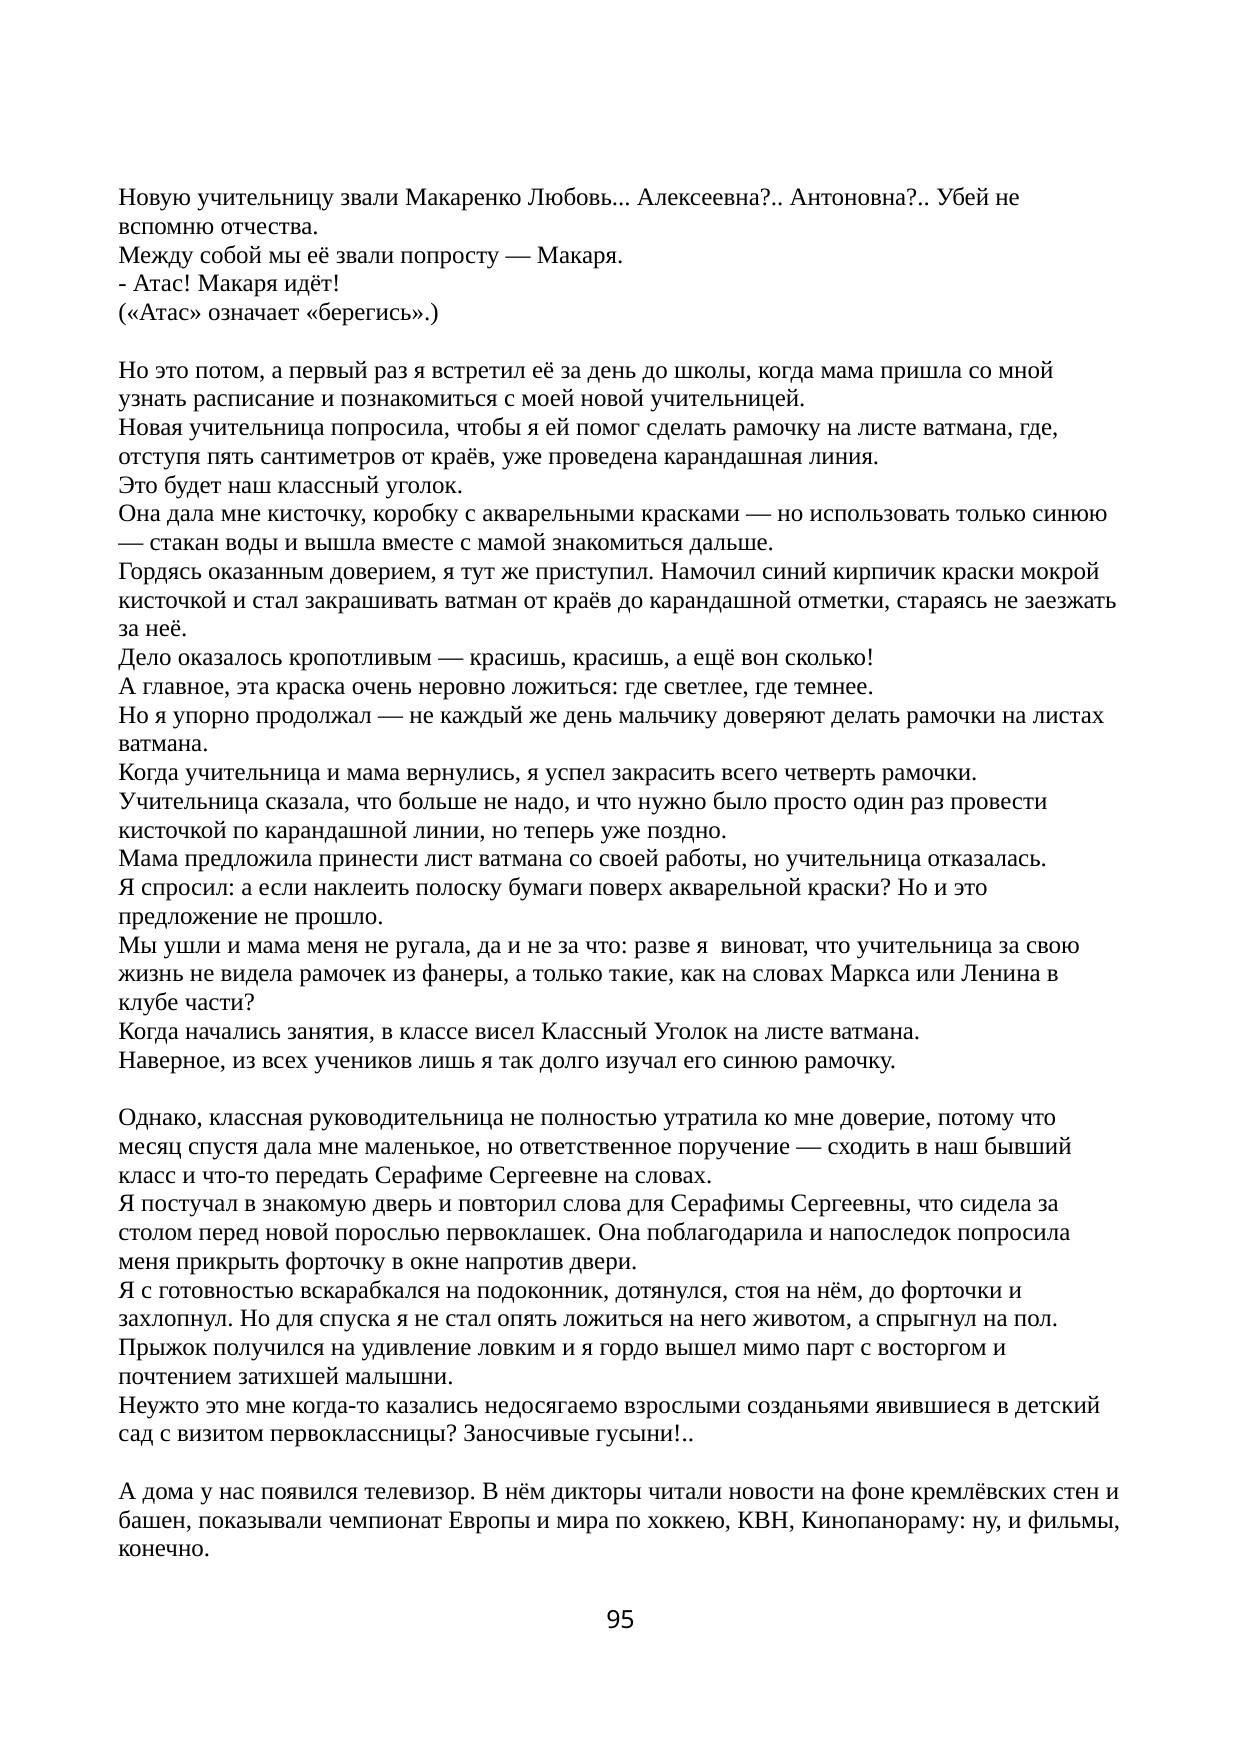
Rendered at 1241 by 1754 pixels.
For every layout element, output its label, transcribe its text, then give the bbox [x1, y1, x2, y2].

text Но я упорно продолжал — не каждый же день мальчику доверяют делать рамочки на листах ватмана. [118, 700, 1122, 757]
text Наверное, из всех учеников лишь я так долго изучал его синюю рамочку. [118, 1045, 1122, 1073]
text Мама предложила принести лист ватмана со своей работы, но учительница отказалась. [118, 843, 1122, 872]
text Она дала мне кисточку, коробку с акварельными красками — но использовать только синюю — стакан воды и вышла вместе с мамой знакомиться дальше. [118, 498, 1122, 556]
text Это будет наш классный уголок. [118, 470, 1122, 498]
text - Атас! Макаря идёт! [118, 268, 1122, 297]
text А главное, эта краска очень неровно ложиться: где светлее, где темнее. [118, 671, 1122, 700]
text А дома у нас появился телевизор. В нём дикторы читали новости на фоне кремлёвских стен и башен, показывали чемпионат Европы и мира по хоккею, КВН, Кинопанораму: ну, и фильмы, конечно. [118, 1476, 1122, 1562]
text Я с готовностью вскарабкался на подоконник, дотянулся, стоя на нём, до форточки и захлопнул. Но для спуска я не стал опять ложиться на него животом, а спрыгнул на пол. [118, 1275, 1122, 1332]
text Дело оказалось кропотливым — красишь, красишь, а ещё вон сколько! [118, 642, 1122, 671]
text Мы ушли и мама меня не ругала, да и не за что: разве я виноват, что учительница за свою жизнь не видела рамочек из фанеры, а только такие, как на словах Маркса или Ленина в клубе части? [118, 930, 1122, 1016]
text Прыжок получился на удивление ловким и я гордо вышел мимо парт с восторгом и почтением затихшей малышни. [118, 1332, 1122, 1390]
text Новая учительница попросила, чтобы я ей помог сделать рамочку на листе ватмана, где, отступя пять сантиметров от краёв, уже проведена карандашная линия. [118, 412, 1122, 470]
text Я спросил: а если наклеить полоску бумаги поверх акварельной краски? Но и это предложение не прошло. [118, 872, 1122, 930]
text Неужто это мне когда-то казались недосягаемо взрослыми созданьями явившиеся в детский сад с визитом первоклассницы? Заносчивые гусыни!.. [118, 1390, 1122, 1447]
text Между собой мы её звали попросту — Макаря. [118, 240, 1122, 268]
text Гордясь оказанным доверием, я тут же приступил. Намочил синий кирпичик краски мокрой кисточкой и стал закрашивать ватман от краёв до карандашной отметки, стараясь не заезжать за неё. [118, 556, 1122, 642]
text Однако, классная руководительница не полностью утратила ко мне доверие, потому что месяц спустя дала мне маленькое, но ответственное поручение — сходить в наш бывший класс и что-то передать Серафиме Сергеевне на словах. [118, 1102, 1122, 1188]
text Я постучал в знакомую дверь и повторил слова для Серафимы Сергеевны, что сидела за столом перед новой порослью первоклашек. Она поблагодарила и напоследок попросила меня прикрыть форточку в окне напротив двери. [118, 1188, 1122, 1275]
text Но это потом, а первый раз я встретил её за день до школы, когда мама пришла со мной узнать расписание и познакомиться с моей новой учительницей. [118, 355, 1122, 412]
text Когда начались занятия, в классе висел Классный Уголок на листе ватмана. [118, 1016, 1122, 1045]
text Новую учительницу звали Макаренко Любовь... Алексеевна?.. Антоновна?.. Убей не вспомню отчества. [118, 182, 1122, 240]
text Когда учительница и мама вернулись, я успел закрасить всего четверть рамочки. Учительница сказала, что больше не надо, и что нужно было просто один раз провести кисточкой по карандашной линии, но теперь уже поздно. [118, 757, 1122, 843]
text («Атас» означает «берегись».) [118, 297, 1122, 326]
